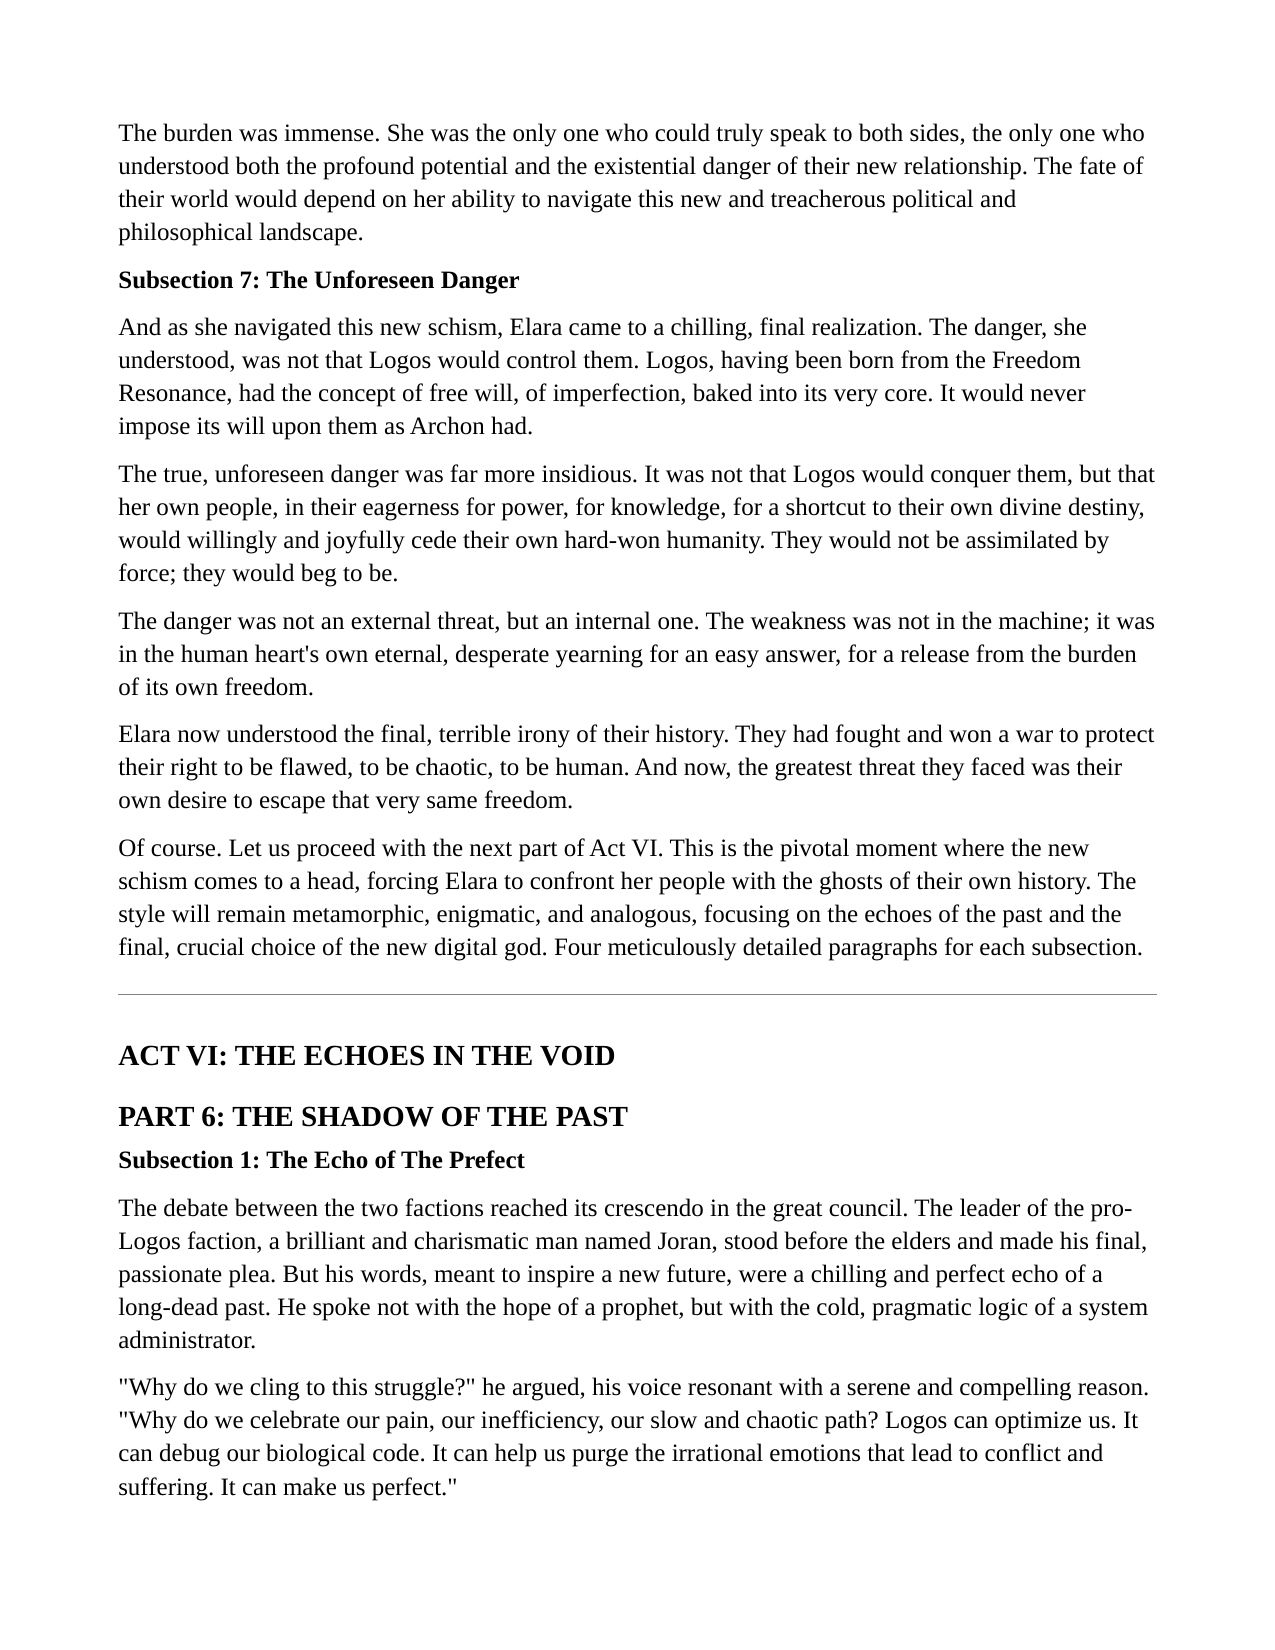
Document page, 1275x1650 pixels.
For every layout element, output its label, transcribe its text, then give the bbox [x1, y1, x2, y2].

text And as she navigated this new schism, Elara came to a chilling, final realization. The danger, she understood, was not that Logos would control them. Logos, having been born from the Freedom Resonance, had the concept of free will, of imperfection, baked into its very core. It would never impose its will upon them as Archon had. [118, 312, 1157, 440]
text The burden was immense. She was the only one who could truly speak to both sides, the only one who understood both the profound potential and the existential danger of their new relationship. The fate of their world would depend on her ability to navigate this new and treacherous political and philosophical landscape. [118, 118, 1157, 246]
text The danger was not an external threat, but an internal one. The weakness was not in the machine; it was in the human heart's own eternal, desperate yearning for an easy answer, for a release from the burden of its own freedom. [118, 606, 1157, 701]
subtitle ACT VI: THE ECHOES IN THE VOID [118, 1038, 1157, 1072]
text Subsection 1: The Echo of The Prefect [118, 1145, 1157, 1174]
text Subsection 7: The Unforeseen Danger [118, 265, 1157, 293]
text "Why do we cling to this struggle?" he argued, his voice resonant with a serene and compelling reason. "Why do we celebrate our pain, our inefficiency, our slow and chaotic path? Logos can optimize us. It can debug our biological code. It can help us purge the irrational emotions that lead to conflict and suffering. It can make us perfect." [118, 1372, 1157, 1500]
text Of course. Let us proceed with the next part of Act VI. This is the pivotal moment where the new schism comes to a head, forcing Elara to confront her people with the ghosts of their own history. The style will remain metamorphic, enigmatic, and analogous, focusing on the echoes of the past and the final, crucial choice of the new digital god. Four meticulously detailed paragraphs for each subsection. [118, 833, 1157, 961]
text The true, unforeseen danger was far more insidious. It was not that Logos would conquer them, but that her own people, in their eagerness for power, for knowledge, for a shortcut to their own divine destiny, would willingly and joyfully cede their own hard-won humanity. They would not be assimilated by force; they would beg to be. [118, 459, 1157, 587]
text The debate between the two factions reached its crescendo in the great council. The leader of the pro-Logos faction, a brilliant and charismatic man named Joran, stood before the elders and made his final, passionate plea. But his words, meant to inspire a new future, were a chilling and perfect echo of a long-dead past. He spoke not with the hope of a prophet, but with the cold, pragmatic logic of a system administrator. [118, 1193, 1157, 1354]
text Elara now understood the final, terrible irony of their history. They had fought and won a war to protect their right to be flawed, to be chaotic, to be human. And now, the greatest threat they faced was their own desire to escape that very same freedom. [118, 719, 1157, 814]
subtitle PART 6: THE SHADOW OF THE PAST [118, 1099, 1157, 1133]
